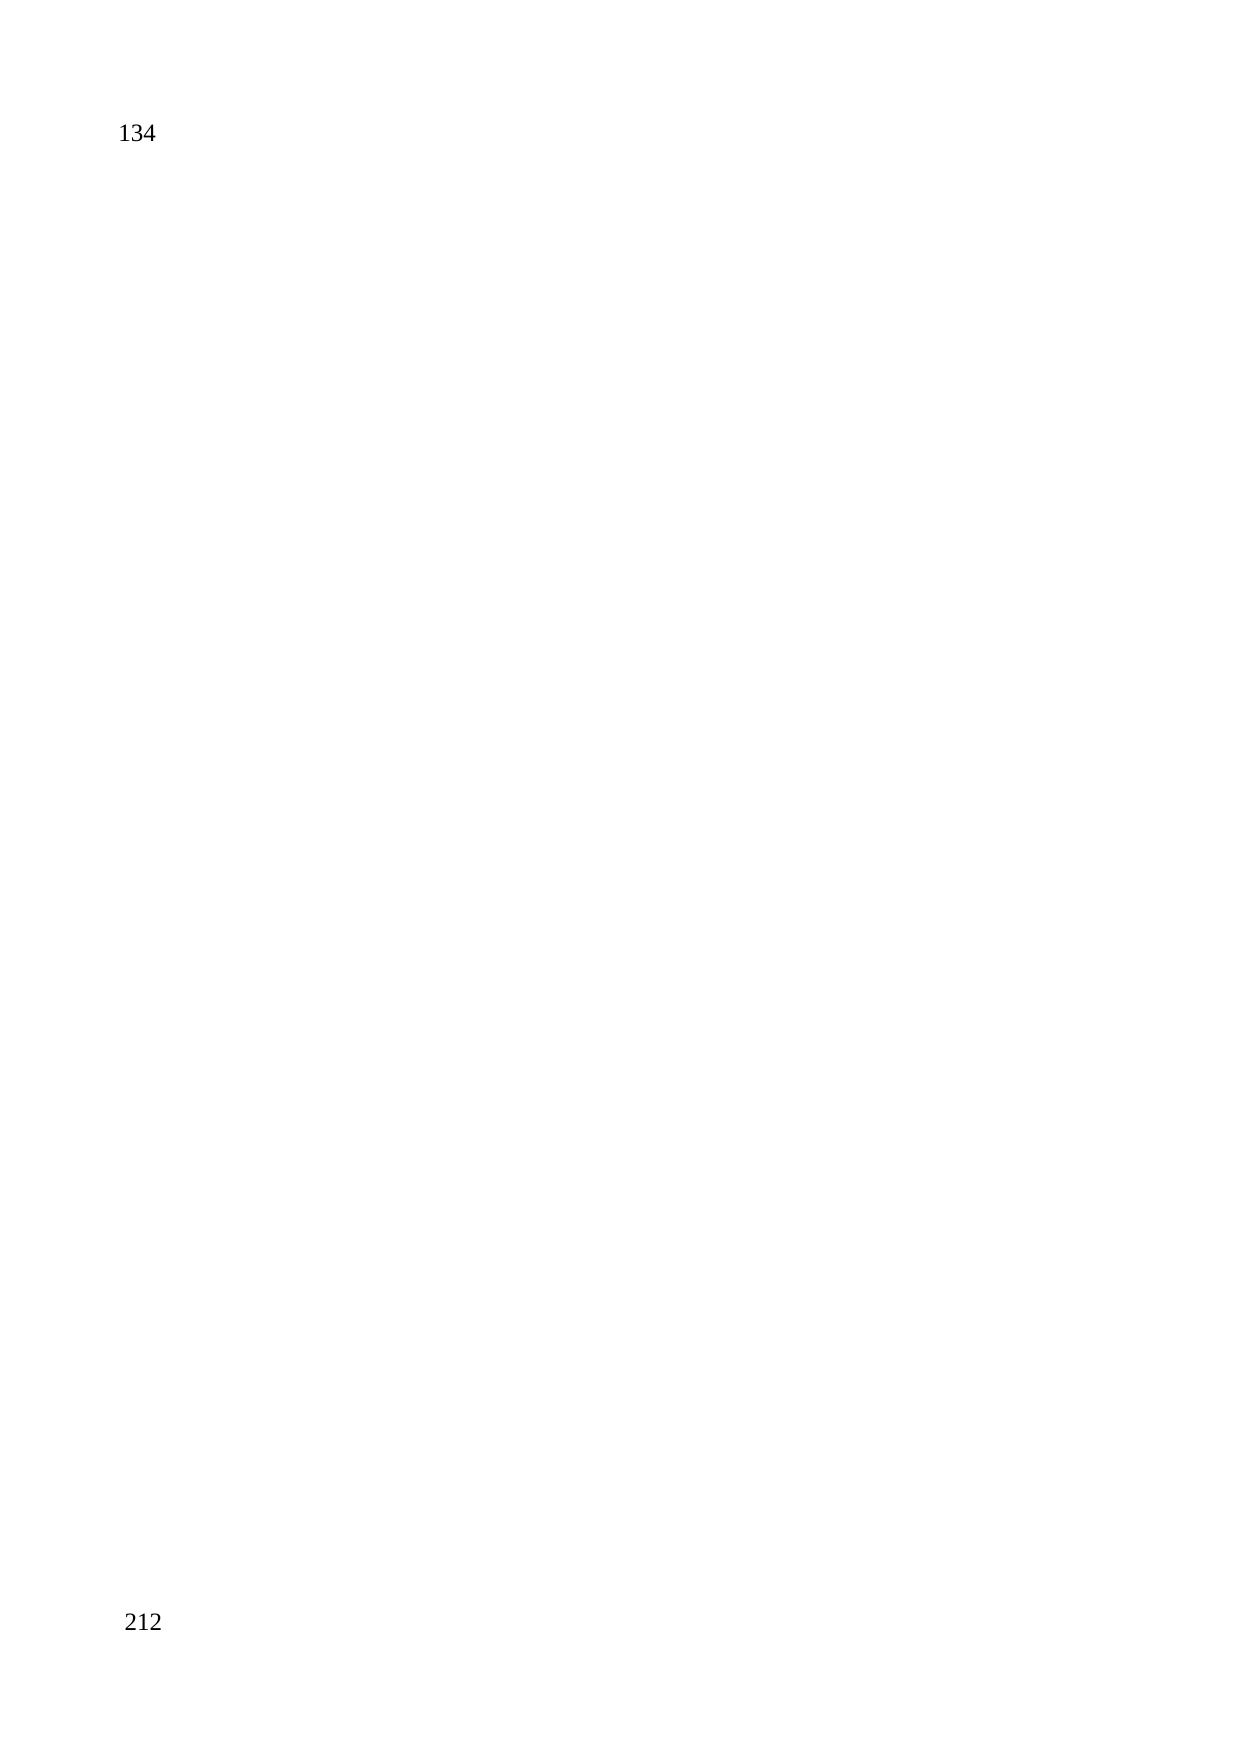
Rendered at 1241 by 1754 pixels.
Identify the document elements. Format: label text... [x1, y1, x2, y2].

text 134 [118, 118, 1122, 147]
